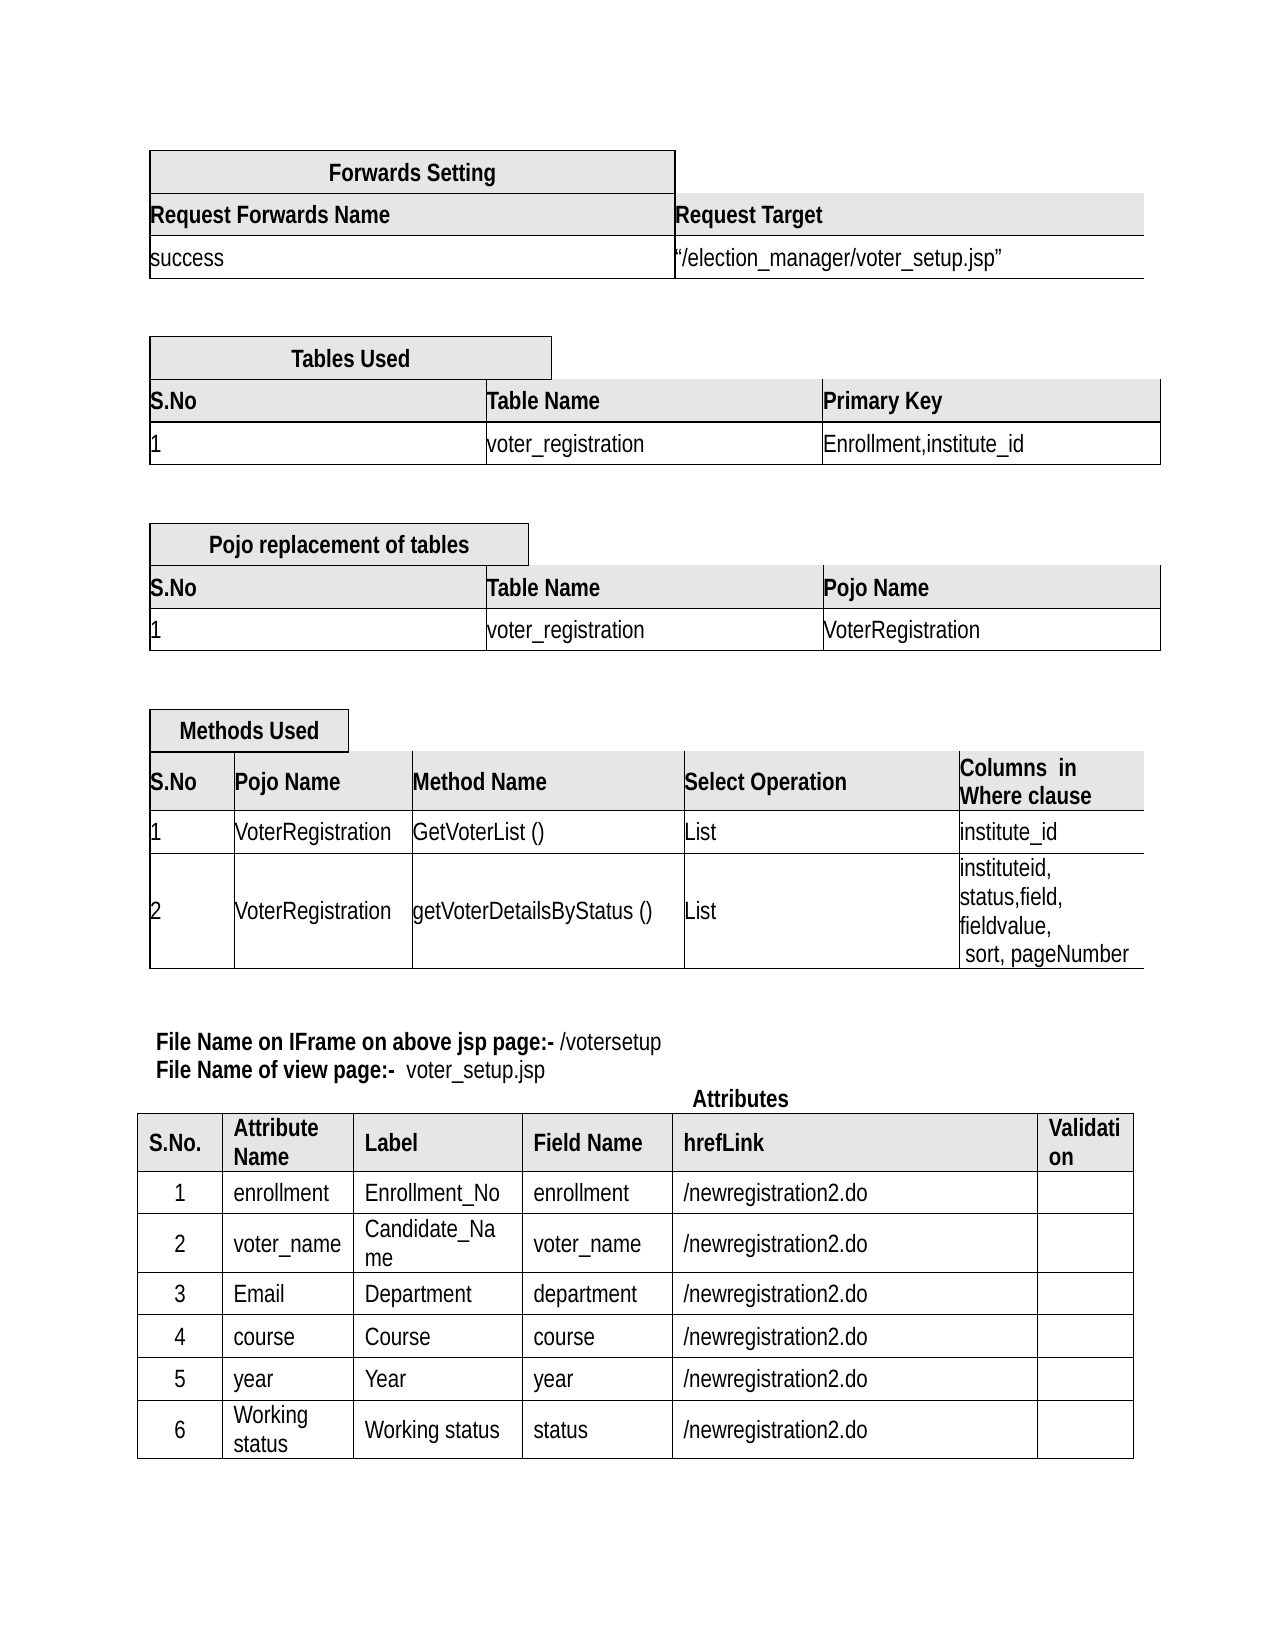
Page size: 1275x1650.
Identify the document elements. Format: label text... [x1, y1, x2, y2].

table_header [548, 709, 1144, 751]
table_header Forwards Setting [151, 151, 674, 193]
table_cell voter_name [523, 1214, 672, 1272]
table_header Attribute Name [223, 1114, 353, 1171]
table_header [552, 336, 823, 379]
table_cell getVoterDetailsByStatus () [413, 854, 684, 968]
table_cell Enrollment_No [354, 1172, 522, 1213]
table_header Tables Used [151, 337, 551, 379]
table_cell [1038, 1315, 1133, 1357]
table_cell Working status [354, 1401, 522, 1458]
table_header Field Name [523, 1114, 672, 1171]
table_cell Department [354, 1273, 522, 1314]
table_cell Email [223, 1273, 353, 1314]
table_cell GetVoterList () [413, 811, 684, 852]
table_cell /newregistration2.do [673, 1273, 1037, 1314]
table_header Validation [1038, 1114, 1133, 1171]
table_cell /newregistration2.do [673, 1358, 1037, 1399]
table_cell VoterRegistration [235, 811, 412, 852]
table_cell [1038, 1401, 1133, 1458]
table_cell 1 [151, 423, 486, 464]
table_cell /newregistration2.do [673, 1315, 1037, 1357]
table_header Label [354, 1114, 522, 1171]
table_cell Candidate_Name [354, 1214, 522, 1272]
table_cell VoterRegistration [824, 609, 1160, 650]
table_cell “/election_manager/voter_setup.jsp” [676, 236, 1144, 278]
table_cell 5 [138, 1358, 222, 1399]
table_cell department [523, 1273, 672, 1314]
table_header [676, 150, 1144, 193]
table_cell Year [354, 1358, 522, 1399]
table_cell Table Name [487, 565, 823, 608]
table_cell Select Operation [685, 751, 959, 810]
table_cell Request Forwards Name [151, 194, 674, 235]
table_cell [1038, 1172, 1133, 1213]
table_cell [1038, 1273, 1133, 1314]
text Attributes [150, 1084, 1125, 1112]
table_cell voter_name [223, 1214, 353, 1272]
table_cell status [523, 1401, 672, 1458]
table_header hrefLink [673, 1114, 1037, 1171]
table_cell 2 [151, 854, 234, 968]
table_cell Request Target [676, 193, 1144, 235]
table_cell S.No [151, 380, 486, 421]
table_cell VoterRegistration [235, 854, 412, 968]
table_cell Table Name [487, 379, 822, 421]
table_cell 1 [151, 609, 486, 650]
table_header [529, 523, 823, 565]
table_cell voter_registration [487, 423, 822, 464]
table_cell S.No [151, 753, 234, 810]
table_cell 2 [138, 1214, 222, 1272]
table_cell Course [354, 1315, 522, 1357]
table_header [823, 336, 1161, 379]
table_cell Pojo Name [235, 751, 412, 810]
table_cell Columns in Where clause [960, 751, 1144, 810]
table_header [823, 523, 1161, 565]
table_cell /newregistration2.do [673, 1172, 1037, 1213]
table_cell Method Name [413, 751, 684, 810]
table_cell institute_id [960, 811, 1144, 852]
table_cell course [223, 1315, 353, 1357]
table_cell year [223, 1358, 353, 1399]
table_cell 1 [151, 811, 234, 852]
table_header Pojo replacement of tables [151, 524, 528, 565]
table_cell instituteid, status,field, fieldvalue, sort, pageNumber [960, 854, 1144, 968]
table_header S.No. [138, 1114, 222, 1171]
table_cell /newregistration2.do [673, 1401, 1037, 1458]
table_cell voter_registration [487, 609, 823, 650]
table_cell year [523, 1358, 672, 1399]
text File Name of view page:- voter_setup.jsp [150, 1055, 1125, 1084]
table_header [349, 709, 547, 751]
table_cell Enrollment,institute_id [823, 423, 1160, 464]
table_cell course [523, 1315, 672, 1357]
table_cell 1 [138, 1172, 222, 1213]
table_cell List [685, 811, 959, 852]
table_cell Primary Key [823, 379, 1160, 421]
table_cell 3 [138, 1273, 222, 1314]
table_cell Pojo Name [824, 565, 1160, 608]
table_cell enrollment [223, 1172, 353, 1213]
table_cell enrollment [523, 1172, 672, 1213]
text File Name on IFrame on above jsp page:- /votersetup [150, 1026, 1125, 1055]
table_cell List [685, 854, 959, 968]
table_cell Working status [223, 1401, 353, 1458]
table_cell success [151, 236, 674, 278]
table_cell 4 [138, 1315, 222, 1357]
table_cell /newregistration2.do [673, 1214, 1037, 1272]
table_cell S.No [151, 566, 486, 608]
table_cell [1038, 1214, 1133, 1272]
table_cell [1038, 1358, 1133, 1399]
table_cell 6 [138, 1401, 222, 1458]
table_header Methods Used [151, 710, 348, 751]
